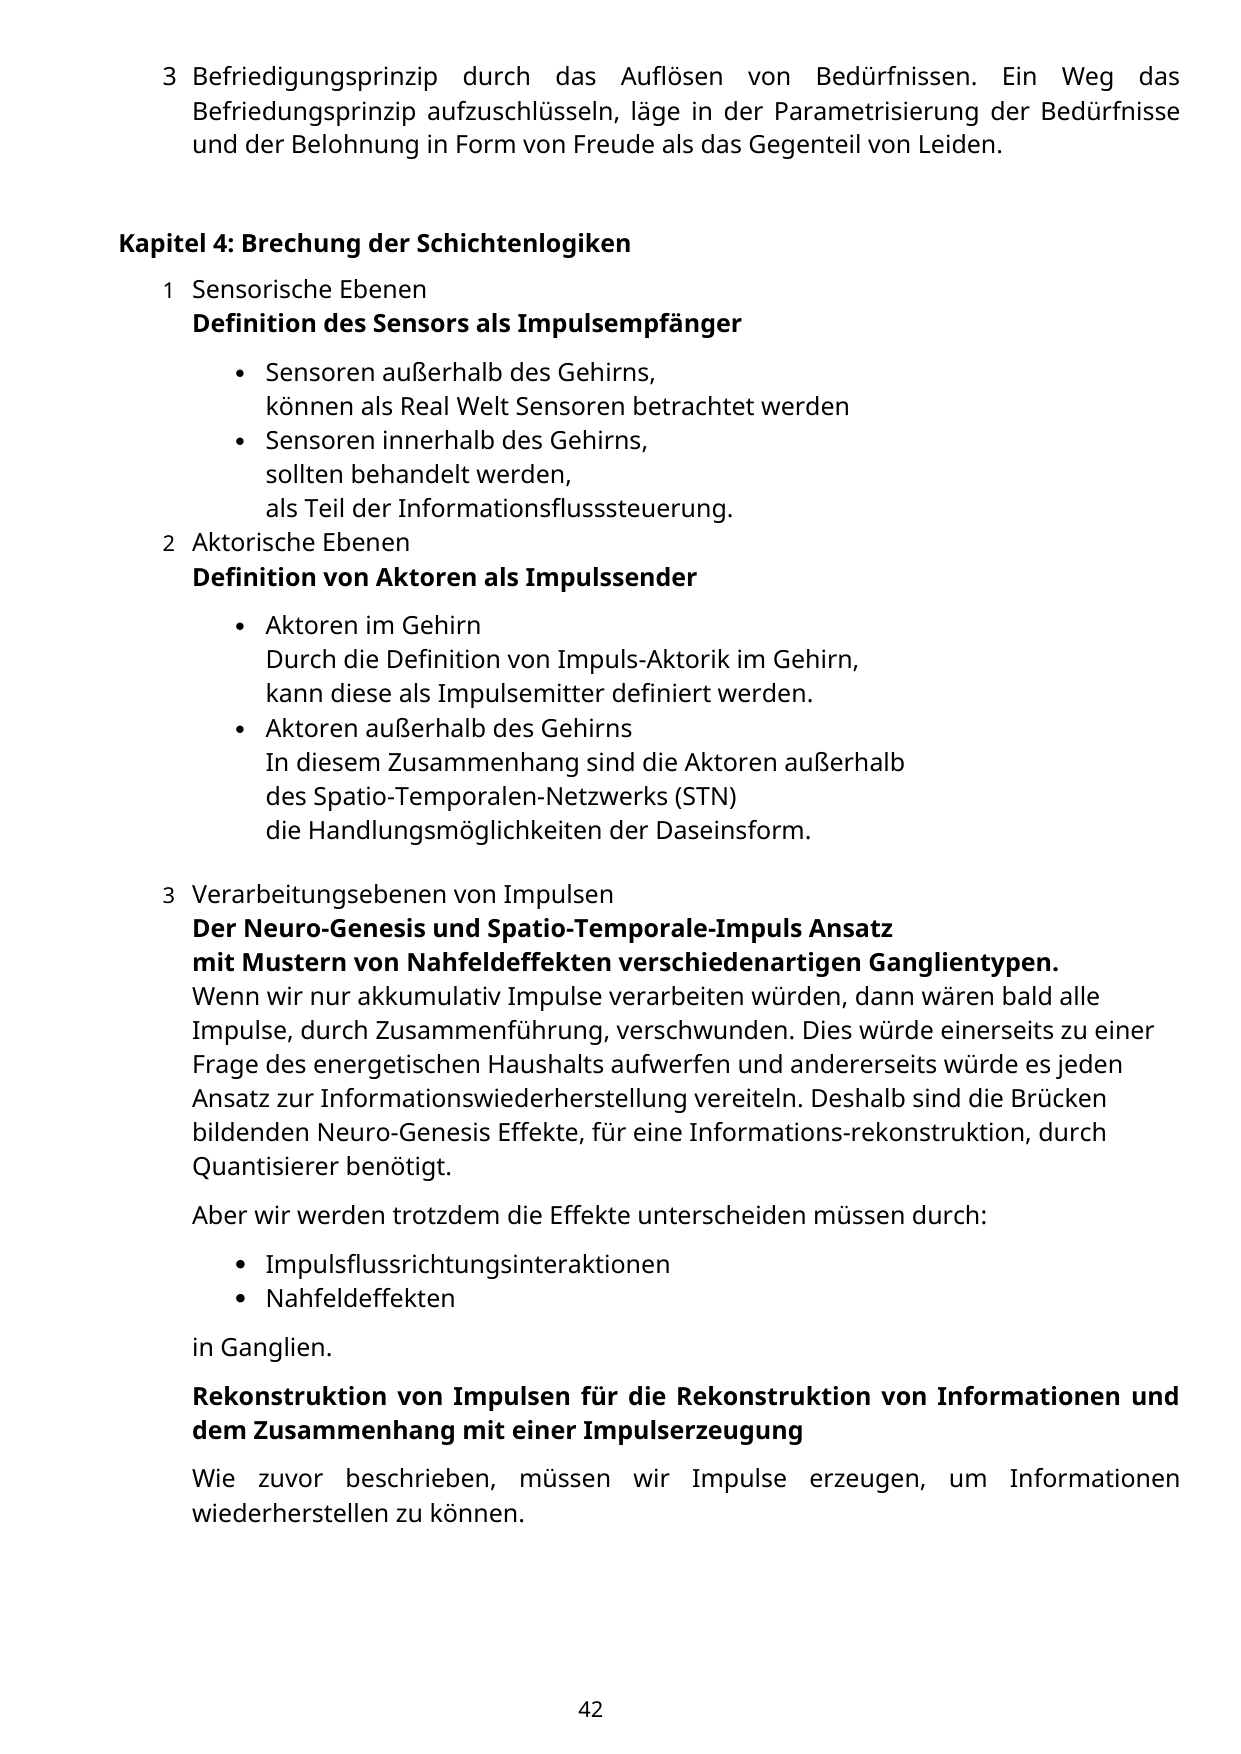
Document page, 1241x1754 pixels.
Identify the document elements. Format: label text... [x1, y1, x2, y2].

list Aktoren im Gehirn Durch die Definition von Impuls-Aktorik im Gehirn, kann diese als Impulsemitter definiert werden. [236, 608, 1181, 710]
text Aber wir werden trotzdem die Effekte unterscheiden müssen durch: [192, 1198, 1181, 1232]
text Wie zuvor beschrieben, müssen wir Impulse erzeugen, um Informationen wiederherstellen zu können. [192, 1461, 1181, 1529]
subtitle Kapitel 4: Brechung der Schichtenlogiken [118, 225, 1181, 259]
list Sensorische Ebenen Definition des Sensors als Impulsempfänger [162, 272, 1181, 340]
list Verarbeitungsebenen von Impulsen Der Neuro-Genesis und Spatio-Temporale-Impuls Ansatz mit Mustern von Nahfeldeffekten verschiedenartigen Ganglientypen. Wenn wir nur akkumulativ Impulse verarbeiten würden, dann wären bald alle Impulse, durch Zusammenführung, verschwunden. Dies würde einerseits zu einer Frage des energetischen Haushalts aufwerfen und andererseits würde es jeden Ansatz zur Informationswiederherstellung vereiteln. Deshalb sind die Brücken bildenden Neuro-Genesis Effekte, für eine Informations-rekonstruktion, durch Quantisierer benötigt. [162, 876, 1181, 1183]
text in Ganglien. [192, 1329, 1181, 1363]
list Impulsflussrichtungsinteraktionen [236, 1246, 1181, 1281]
list Sensoren außerhalb des Gehirns, können als Real Welt Sensoren betrachtet werden [236, 355, 1181, 423]
list Aktoren außerhalb des Gehirns In diesem Zusammenhang sind die Aktoren außerhalb des Spatio-Temporalen-Netzwerks (STN) die Handlungsmöglichkeiten der Daseinsform. [236, 710, 1181, 876]
text Rekonstruktion von Impulsen für die Rekonstruktion von Informationen und dem Zusammenhang mit einer Impulserzeugung [192, 1378, 1181, 1446]
list Nahfeldeffekten [236, 1281, 1181, 1314]
list Befriedigungsprinzip durch das Auflösen von Bedürfnissen. Ein Weg das Befriedungsprinzip aufzuschlüsseln, läge in der Parametrisierung der Bedürfnisse und der Belohnung in Form von Freude als das Gegenteil von Leiden. [162, 59, 1181, 161]
list Sensoren innerhalb des Gehirns, sollten behandelt werden, als Teil der Informationsflusssteuerung. [236, 423, 1181, 525]
list Aktorische Ebenen Definition von Aktoren als Impulssender [162, 525, 1181, 593]
